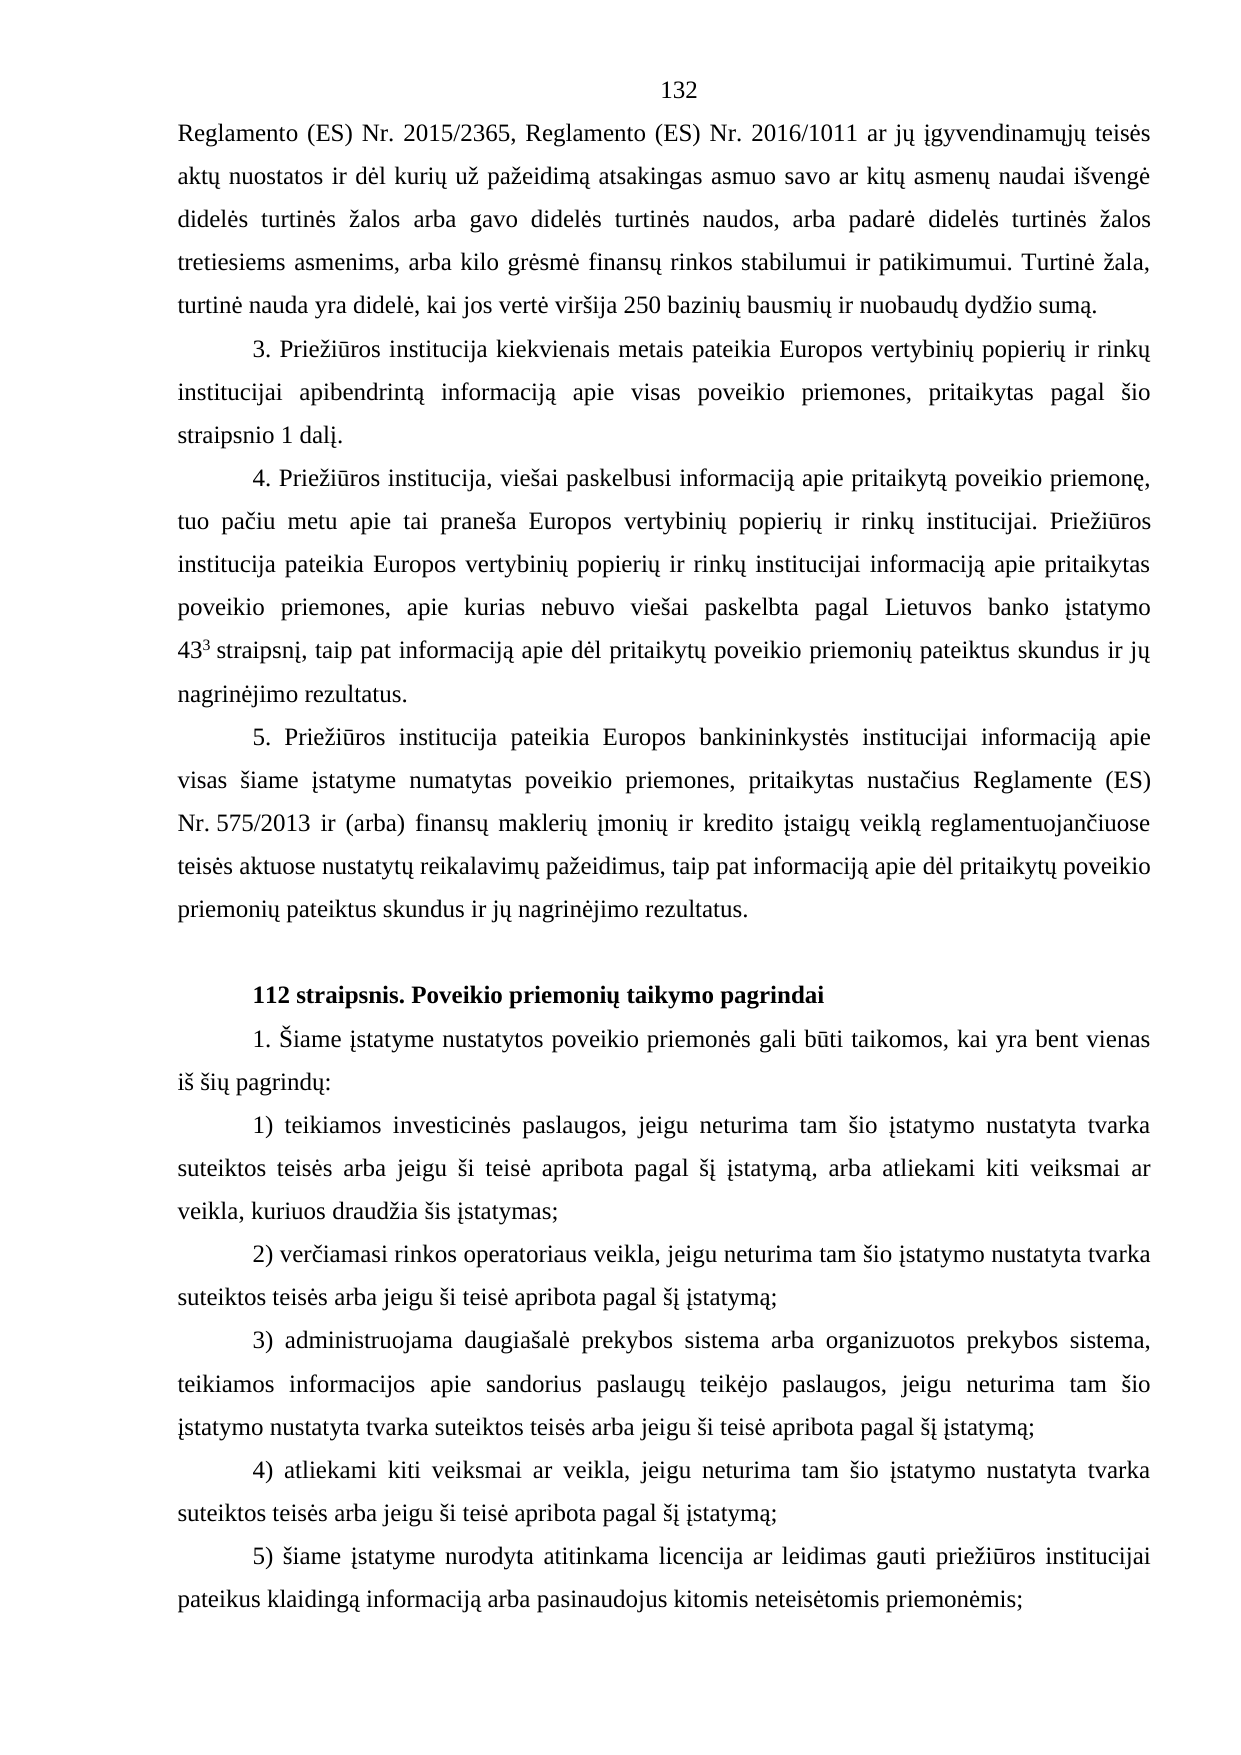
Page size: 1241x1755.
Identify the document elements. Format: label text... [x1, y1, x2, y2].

text 3. Priežiūros institucija kiekvienais metais pateikia Europos vertybinių popierių ir rinkų institucijai apibendrintą informaciją apie visas poveikio priemones, pritaikytas pagal šio straipsnio 1 dalį. [177, 334, 1152, 449]
text 4. Priežiūros institucija, viešai paskelbusi informaciją apie pritaikytą poveikio priemonę, tuo pačiu metu apie tai praneša Europos vertybinių popierių ir rinkų institucijai. Priežiūros institucija pateikia Europos vertybinių popierių ir rinkų institucijai informaciją apie pritaikytas poveikio priemones, apie kurias nebuvo viešai paskelbta pagal Lietuvos banko įstatymo 433 straipsnį, taip pat informaciją apie dėl pritaikytų poveikio priemonių pateiktus skundus ir jų nagrinėjimo rezultatus. [177, 463, 1152, 707]
text Reglamento (ES) Nr. 2015/2365, Reglamento (ES) Nr. 2016/1011 ar jų įgyvendinamųjų teisės aktų nuostatos ir dėl kurių už pažeidimą atsakingas asmuo savo ar kitų asmenų naudai išvengė didelės turtinės žalos arba gavo didelės turtinės naudos, arba padarė didelės turtinės žalos tretiesiems asmenims, arba kilo grėsmė finansų rinkos stabilumui ir patikimumui. Turtinė žala, turtinė nauda yra didelė, kai jos vertė viršija 250 bazinių bausmių ir nuobaudų dydžio sumą. [177, 118, 1152, 319]
text 2) verčiamasi rinkos operatoriaus veikla, jeigu neturima tam šio įstatymo nustatyta tvarka suteiktos teisės arba jeigu ši teisė apribota pagal šį įstatymą; [177, 1239, 1152, 1311]
text 4) atliekami kiti veiksmai ar veikla, jeigu neturima tam šio įstatymo nustatyta tvarka suteiktos teisės arba jeigu ši teisė apribota pagal šį įstatymą; [177, 1455, 1152, 1527]
text 5) šiame įstatyme nurodyta atitinkama licencija ar leidimas gauti priežiūros institucijai pateikus klaidingą informaciją arba pasinaudojus kitomis neteisėtomis priemonėmis; [177, 1541, 1152, 1613]
text 3) administruojama daugiašalė prekybos sistema arba organizuotos prekybos sistema, teikiamos informacijos apie sandorius paslaugų teikėjo paslaugos, jeigu neturima tam šio įstatymo nustatyta tvarka suteiktos teisės arba jeigu ši teisė apribota pagal šį įstatymą; [177, 1326, 1152, 1441]
text 5. Priežiūros institucija pateikia Europos bankininkystės institucijai informaciją apie visas šiame įstatyme numatytas poveikio priemones, pritaikytas nustačius Reglamente (ES) Nr. 575/2013 ir (arba) finansų maklerių įmonių ir kredito įstaigų veiklą reglamentuojančiuose teisės aktuose nustatytų reikalavimų pažeidimus, taip pat informaciją apie dėl pritaikytų poveikio priemonių pateiktus skundus ir jų nagrinėjimo rezultatus. [177, 722, 1152, 923]
text 1. Šiame įstatyme nustatytos poveikio priemonės gali būti taikomos, kai yra bent vienas iš šių pagrindų: [177, 1024, 1152, 1096]
text 112 straipsnis. Poveikio priemonių taikymo pagrindai [177, 981, 1152, 1009]
text 1) teikiamos investicinės paslaugos, jeigu neturima tam šio įstatymo nustatyta tvarka suteiktos teisės arba jeigu ši teisė apribota pagal šį įstatymą, arba atliekami kiti veiksmai ar veikla, kuriuos draudžia šis įstatymas; [177, 1110, 1152, 1225]
